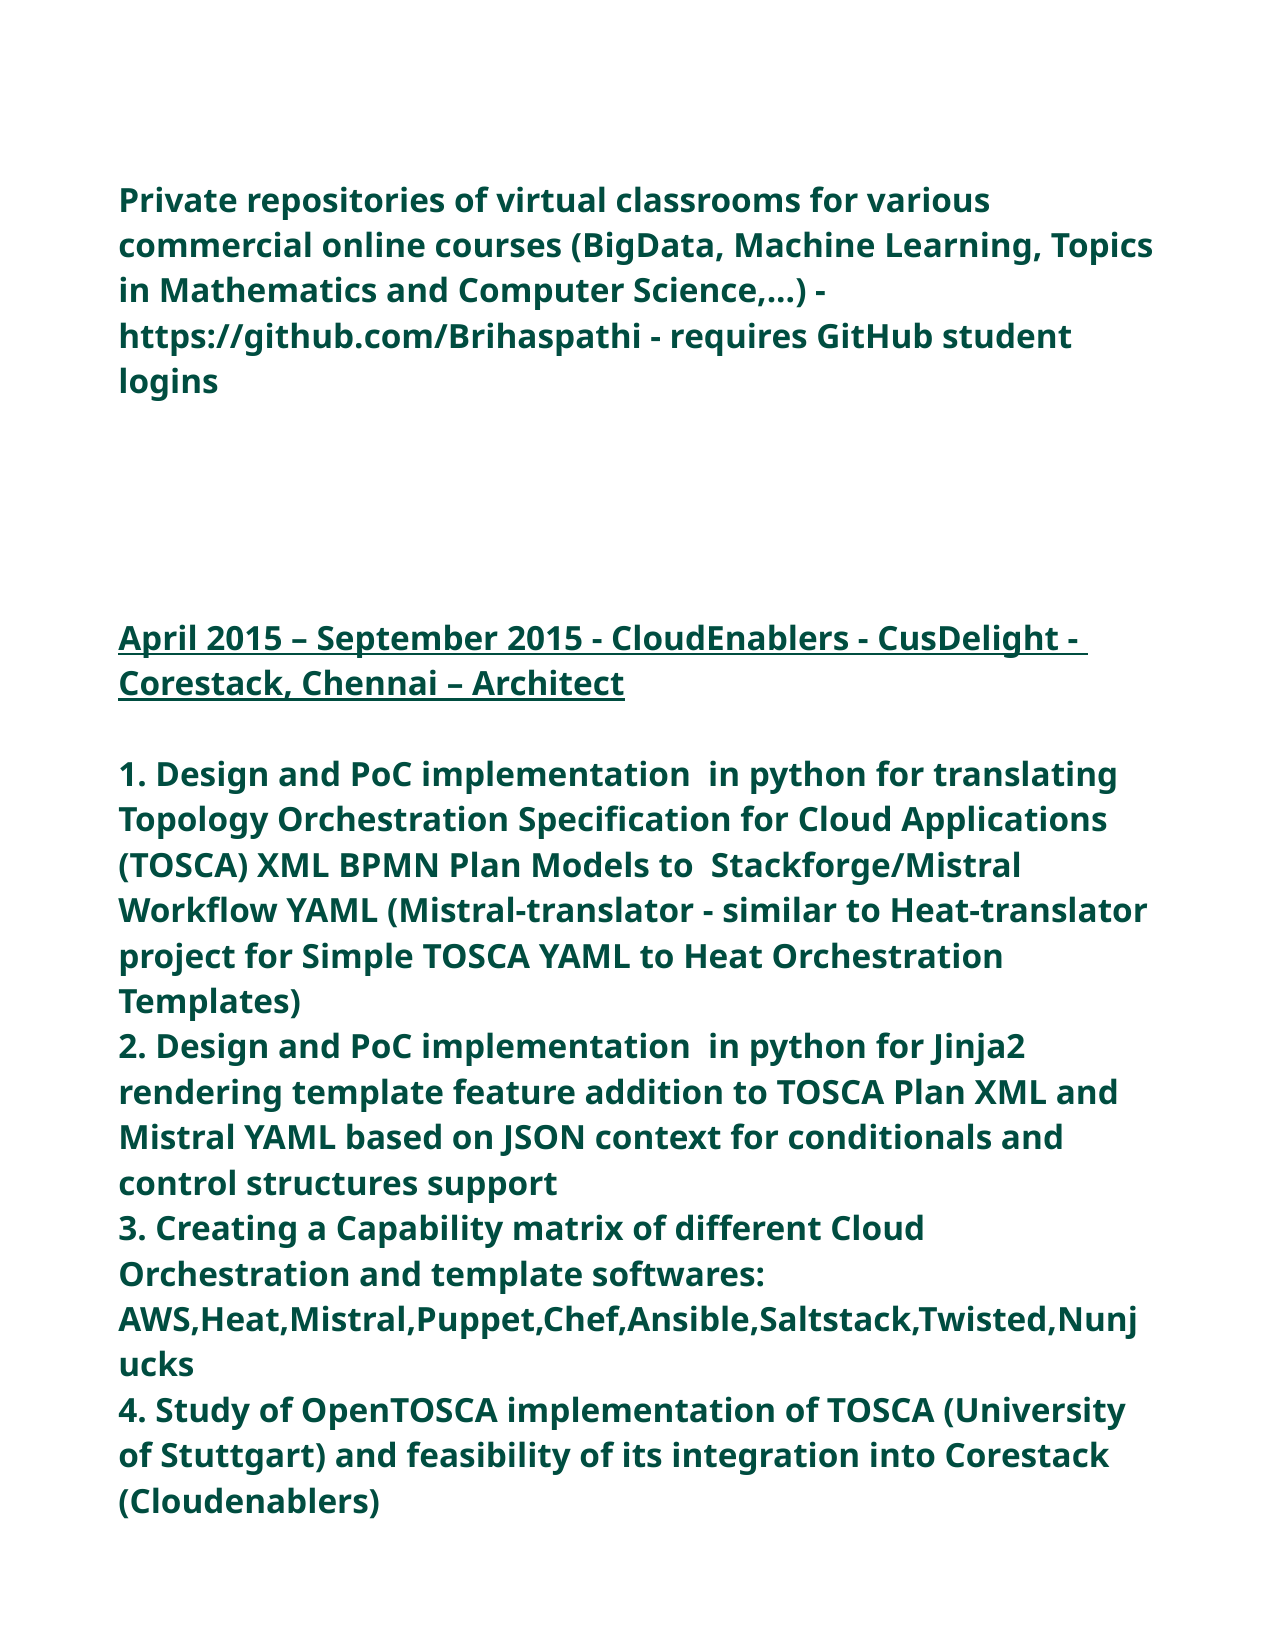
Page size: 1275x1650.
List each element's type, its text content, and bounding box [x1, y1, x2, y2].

text 2. Design and PoC implementation in python for Jinja2 rendering template feature addition to TOSCA Plan XML and Mistral YAML based on JSON context for conditionals and control structures support [118, 1023, 1157, 1205]
text 1. Design and PoC implementation in python for translating Topology Orchestration Specification for Cloud Applications (TOSCA) XML BPMN Plan Models to Stackforge/Mistral Workflow YAML (Mistral-translator - similar to Heat-translator project for Simple TOSCA YAML to Heat Orchestration Templates) [118, 751, 1157, 1023]
text 4. Study of OpenTOSCA implementation of TOSCA (University of Stuttgart) and feasibility of its integration into Corestack (Cloudenablers) [118, 1387, 1157, 1523]
text April 2015 – September 2015 - CloudEnablers - CusDelight - Corestack, Chennai – Architect [118, 614, 1157, 705]
text 3. Creating a Capability matrix of different Cloud Orchestration and template softwares: AWS,Heat,Mistral,Puppet,Chef,Ansible,Saltstack,Twisted,Nunjucks [118, 1205, 1157, 1387]
text Private repositories of virtual classrooms for various commercial online courses (BigData, Machine Learning, Topics in Mathematics and Computer Science,...) - https://github.com/Brihaspathi - requires GitHub student logins [118, 176, 1157, 403]
